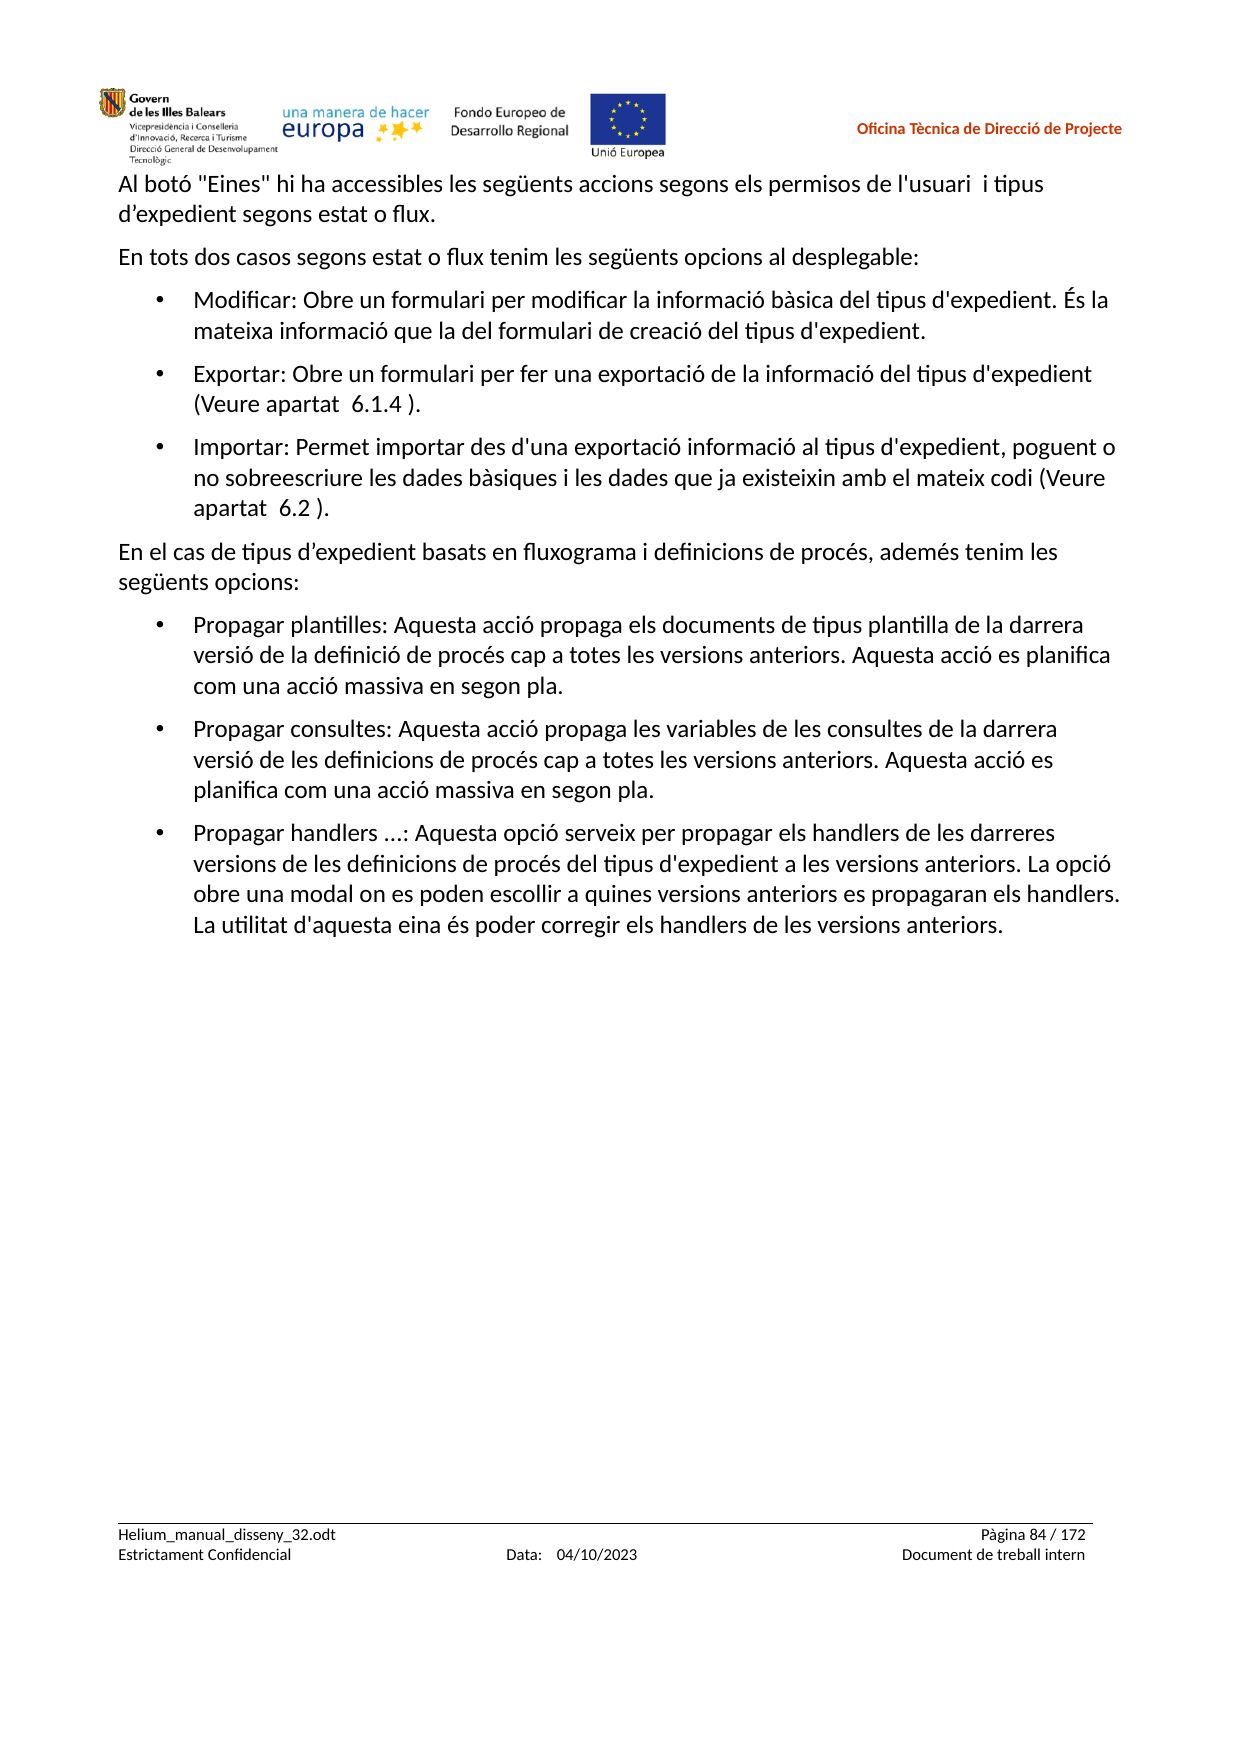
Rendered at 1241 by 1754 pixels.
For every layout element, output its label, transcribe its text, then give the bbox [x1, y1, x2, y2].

list Propagar plantilles: Aquesta acció propaga els documents de tipus plantilla de la darrera versió de la definició de procés cap a totes les versions anteriors. Aquesta acció es planifica com una acció massiva en segon pla. [156, 609, 1122, 701]
text En tots dos casos segons estat o flux tenim les següents opcions al desplegable: [118, 241, 1122, 272]
list Propagar handlers ...: Aquesta opció serveix per propagar els handlers de les darreres versions de les definicions de procés del tipus d'expedient a les versions anteriors. La opció obre una modal on es poden escollir a quines versions anteriors es propagaran els handlers. La utilitat d'aquesta eina és poder corregir els handlers de les versions anteriors. [156, 817, 1122, 939]
list Propagar consultes: Aquesta acció propaga les variables de les consultes de la darrera versió de les definicions de procés cap a totes les versions anteriors. Aquesta acció es planifica com una acció massiva en segon pla. [156, 713, 1122, 805]
text Al botó "Eines" hi ha accessibles les següents accions segons els permisos de l'usuari i tipus d’expedient segons estat o flux. [118, 168, 1122, 229]
list Importar: Permet importar des d'una exportació informació al tipus d'expedient, poguent o no sobreescriure les dades bàsiques i les dades que ja existeixin amb el mateix codi (Veure apartat 6.2 ). [156, 432, 1122, 523]
list Exportar: Obre un formulari per fer una exportació de la informació del tipus d'expedient (Veure apartat 6.1.4 ). [156, 358, 1122, 419]
list Modificar: Obre un formulari per modificar la informació bàsica del tipus d'expedient. És la mateixa informació que la del formulari de creació del tipus d'expedient. [156, 284, 1122, 346]
picture [99, 87, 668, 166]
text En el cas de tipus d’expedient basats en fluxograma i definicions de procés, ademés tenim les següents opcions: [118, 536, 1122, 597]
